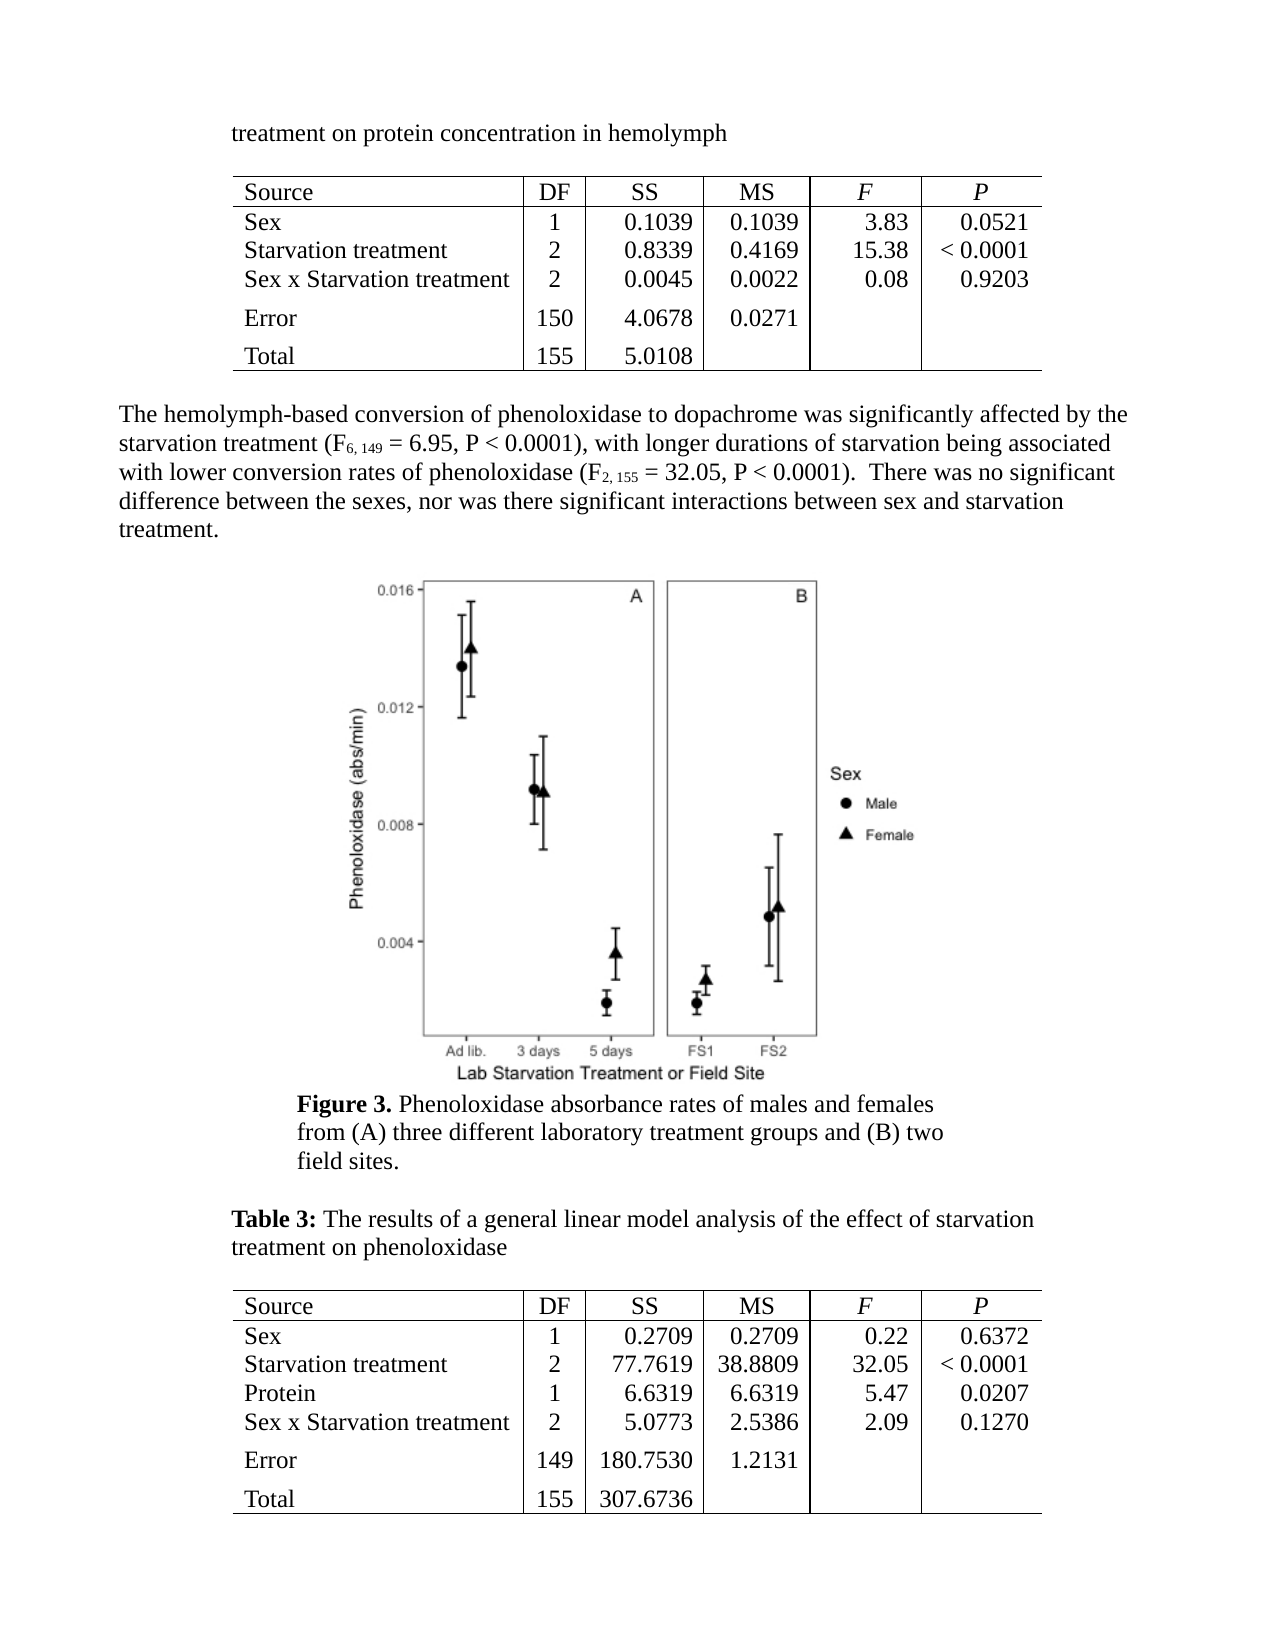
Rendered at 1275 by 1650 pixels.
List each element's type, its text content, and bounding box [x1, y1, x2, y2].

table_cell 0.22 [811, 1321, 921, 1349]
table_header DF [524, 1291, 585, 1320]
table_cell < 0.0001 [922, 1350, 1042, 1378]
table_cell 0.6372 [922, 1321, 1042, 1349]
table_cell 0.2709 [704, 1321, 809, 1349]
table_cell 149 [524, 1436, 585, 1484]
table_header Source [233, 177, 523, 206]
table_cell 307.6736 [586, 1484, 703, 1512]
table_cell < 0.0001 [922, 236, 1042, 264]
table_cell 1 [524, 1378, 585, 1407]
table_cell 32.05 [811, 1350, 921, 1378]
table_cell 0.9203 [922, 264, 1042, 293]
table_cell 155 [524, 1484, 585, 1512]
table_cell 180.7530 [586, 1436, 703, 1484]
table_cell 2.09 [811, 1407, 921, 1436]
picture [341, 572, 935, 1089]
table_cell 0.0521 [922, 207, 1042, 236]
table_cell Sex [233, 207, 523, 236]
table_cell 3.83 [811, 207, 921, 236]
table_cell 0.0045 [586, 264, 703, 293]
table_cell [811, 341, 921, 370]
table_header SS [586, 1291, 703, 1320]
table_header SS [586, 177, 703, 206]
table_cell 2 [524, 264, 585, 293]
table_header MS [704, 1291, 809, 1320]
table_cell [922, 1484, 1042, 1512]
table_cell [704, 341, 809, 370]
table_cell Starvation treatment [233, 1350, 523, 1378]
table_cell 0.0022 [704, 264, 809, 293]
table_cell [922, 1436, 1042, 1484]
table_cell 155 [524, 341, 585, 370]
table_header Source [233, 1291, 523, 1320]
table_cell 0.08 [811, 264, 921, 293]
table_cell [811, 293, 921, 341]
table_cell [811, 1484, 921, 1512]
table_header DF [524, 177, 585, 206]
text Figure 3. Phenoloxidase absorbance rates of males and females from (A) three different laboratory treatment groups and (B) two field sites. [297, 1089, 988, 1175]
table_cell 38.8809 [704, 1350, 809, 1378]
table_cell 1 [524, 207, 585, 236]
table_cell [922, 293, 1042, 341]
table_cell 6.6319 [586, 1378, 703, 1407]
table_header F [811, 177, 921, 206]
table_cell 0.4169 [704, 236, 809, 264]
table_cell 2 [524, 236, 585, 264]
table_cell [704, 1484, 809, 1512]
table_cell 0.1270 [922, 1407, 1042, 1436]
table_cell 150 [524, 293, 585, 341]
table_cell Sex [233, 1321, 523, 1349]
table_header MS [704, 177, 809, 206]
table_cell 0.0271 [704, 293, 809, 341]
table_cell 2 [524, 1350, 585, 1378]
table_cell 15.38 [811, 236, 921, 264]
table_cell Error [233, 1436, 523, 1484]
table_cell [811, 1436, 921, 1484]
table_cell 1.2131 [704, 1436, 809, 1484]
table_cell 5.0108 [586, 341, 703, 370]
table_cell 5.47 [811, 1378, 921, 1407]
table_cell 4.0678 [586, 293, 703, 341]
text Table 3: The results of a general linear model analysis of the effect of starvation treatment on phenoloxidase [231, 1204, 1035, 1261]
table_cell Total [233, 341, 523, 370]
table_cell Protein [233, 1378, 523, 1407]
table_cell 0.1039 [704, 207, 809, 236]
table_header P [922, 177, 1042, 206]
table_cell 5.0773 [586, 1407, 703, 1436]
table_header P [922, 1291, 1042, 1320]
table_cell 1 [524, 1321, 585, 1349]
table_cell 2.5386 [704, 1407, 809, 1436]
table_cell 0.8339 [586, 236, 703, 264]
table_cell Sex x Starvation treatment [233, 1407, 523, 1436]
table_cell Total [233, 1484, 523, 1512]
text The hemolymph-based conversion of phenoloxidase to dopachrome was significantly affected by the starvation treatment (F6, 149 = 6.95, P < 0.0001), with longer durations of starvation being associated with lower conversion rates of phenoloxidase (F2, 155 = 32.05, P < 0.0001). There was no significant difference between the sexes, nor was there significant interactions between sex and starvation treatment. [118, 399, 1156, 543]
table_cell Sex x Starvation treatment [233, 264, 523, 293]
table_cell 0.2709 [586, 1321, 703, 1349]
table_cell [922, 341, 1042, 370]
table_cell 2 [524, 1407, 585, 1436]
table_cell 6.6319 [704, 1378, 809, 1407]
table_header F [811, 1291, 921, 1320]
table_cell 0.0207 [922, 1378, 1042, 1407]
table_cell Error [233, 293, 523, 341]
table_cell Starvation treatment [233, 236, 523, 264]
table_cell 0.1039 [586, 207, 703, 236]
text treatment on protein concentration in hemolymph [231, 118, 1044, 147]
table_cell 77.7619 [586, 1350, 703, 1378]
